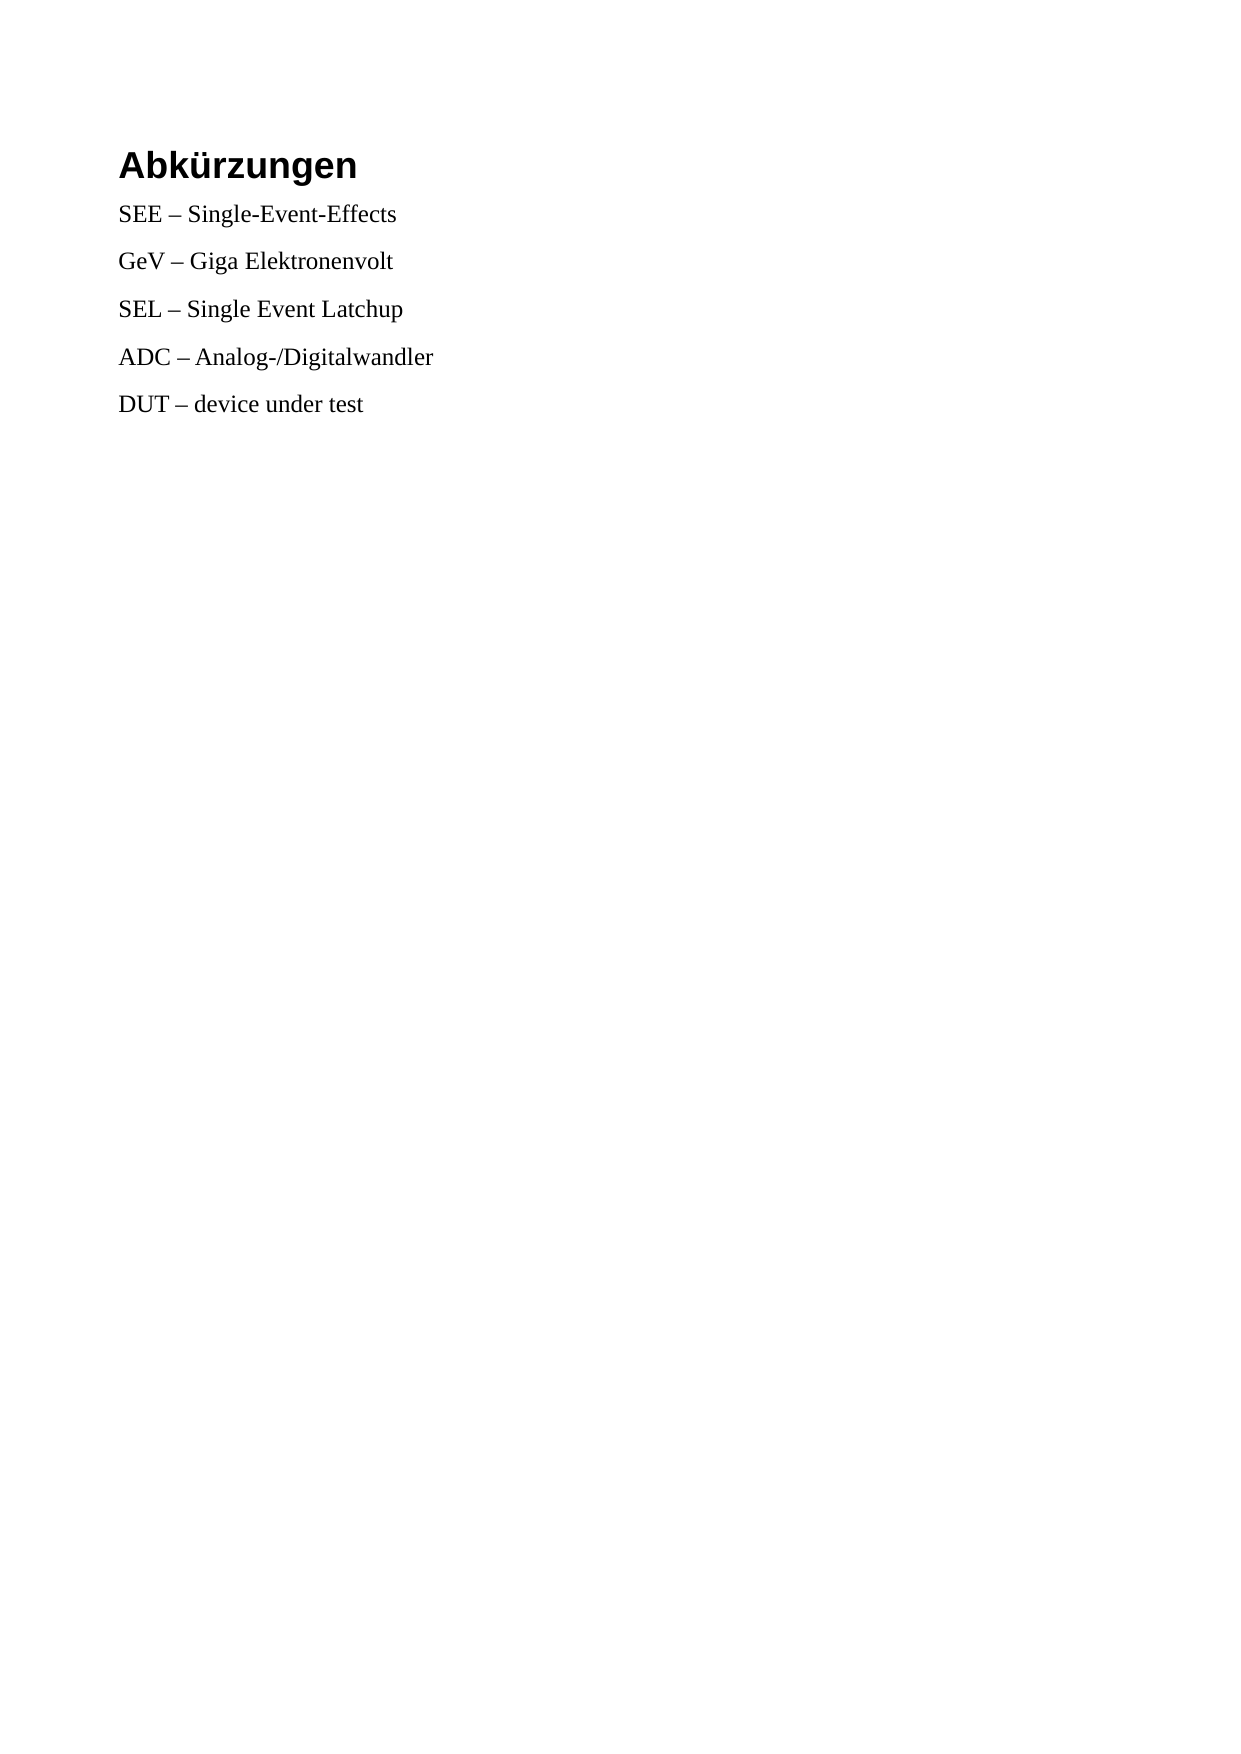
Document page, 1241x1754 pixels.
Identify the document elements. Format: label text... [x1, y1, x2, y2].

text SEL – Single Event Latchup [118, 294, 1122, 323]
text GeV – Giga Elektronenvolt [118, 246, 1122, 275]
text DUT – device under test [118, 389, 1122, 418]
text ADC – Analog-/Digitalwandler [118, 342, 1122, 370]
subtitle Abkürzungen [118, 143, 1122, 186]
text SEE – Single-Event-Effects [118, 199, 1122, 227]
